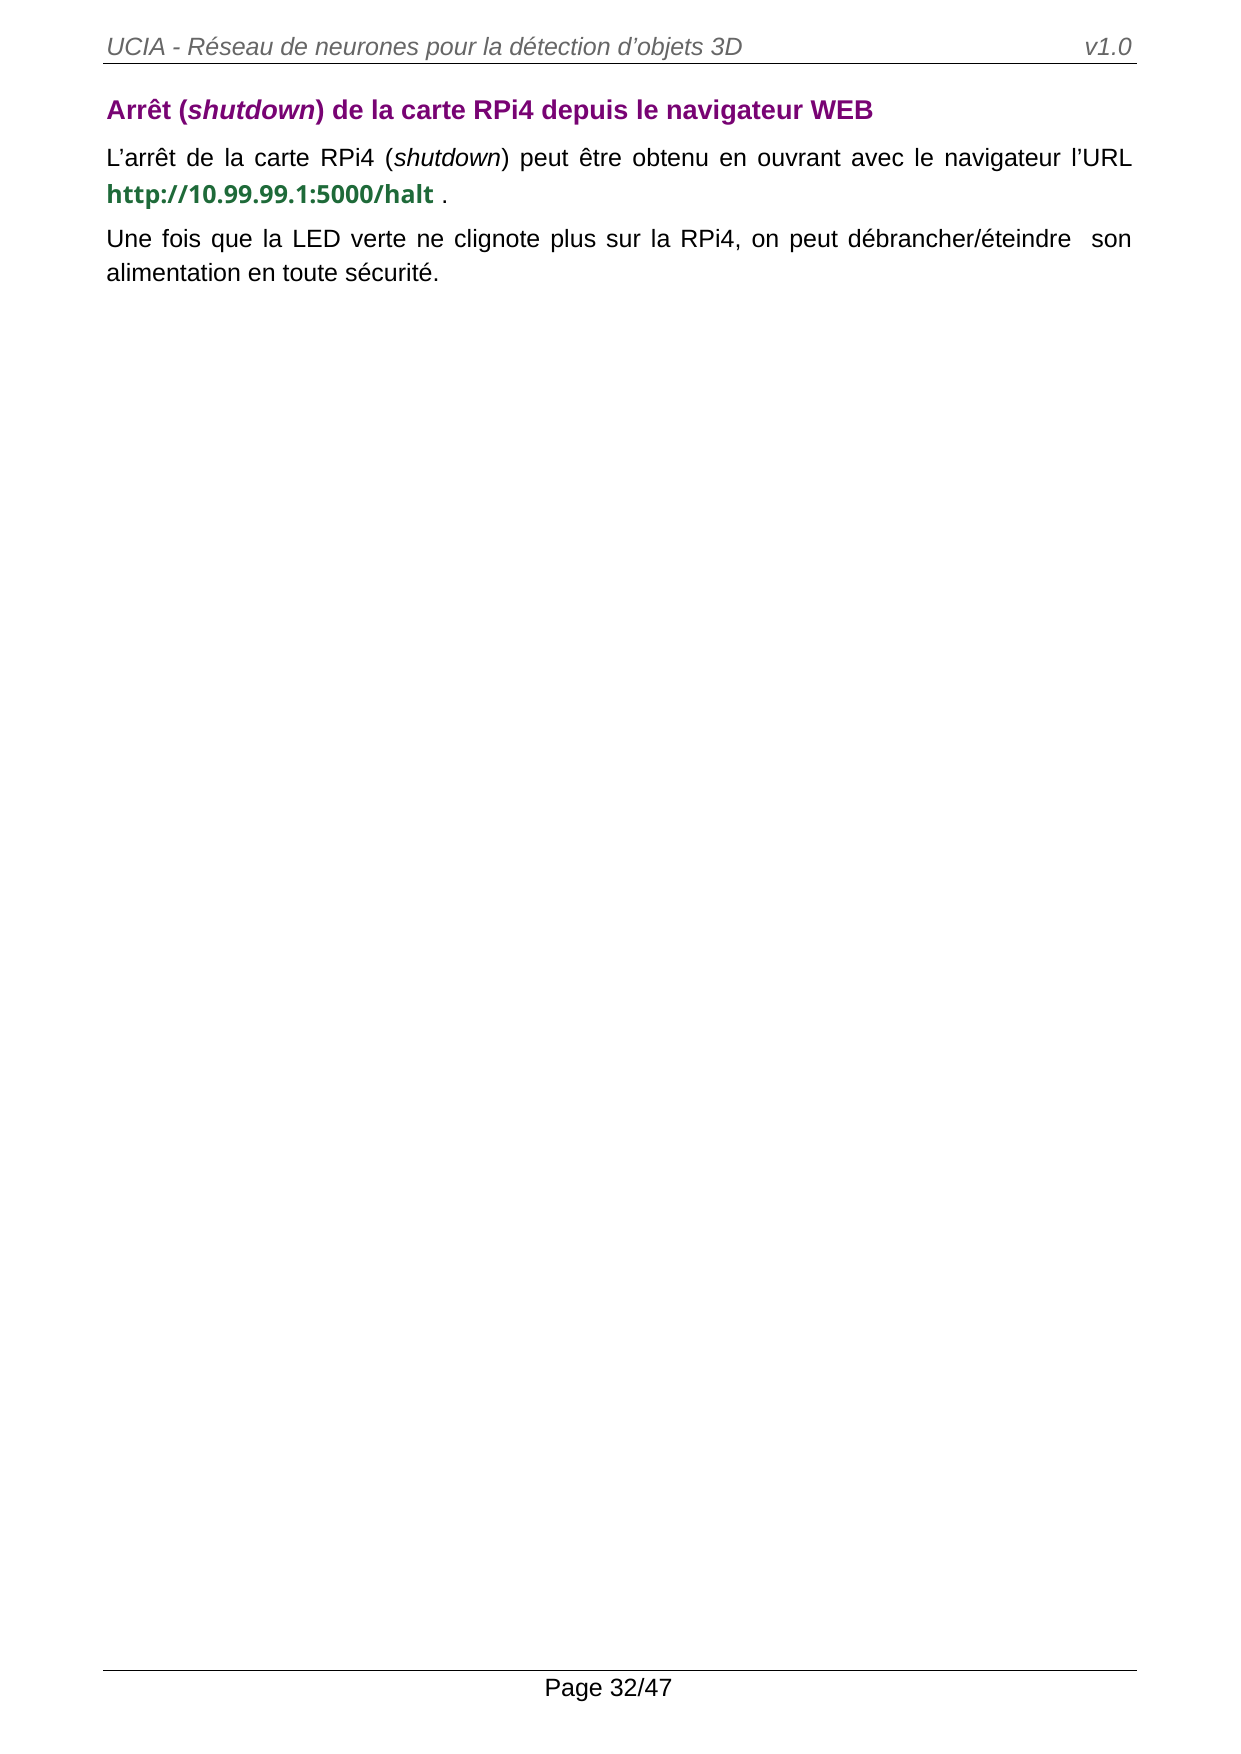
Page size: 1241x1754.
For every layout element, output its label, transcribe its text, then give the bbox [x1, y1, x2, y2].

subtitle Arrêt (shutdown) de la carte RPi4 depuis le navigateur WEB [106, 94, 1134, 125]
text Une fois que la LED verte ne clignote plus sur la RPi4, on peut débrancher/éteindre son alimentation en toute sécurité. [106, 224, 1134, 286]
text L’arrêt de la carte RPi4 (shutdown) peut être obtenu en ouvrant avec le navigateur l’URL http://10.99.99.1:5000/halt . [106, 143, 1134, 211]
